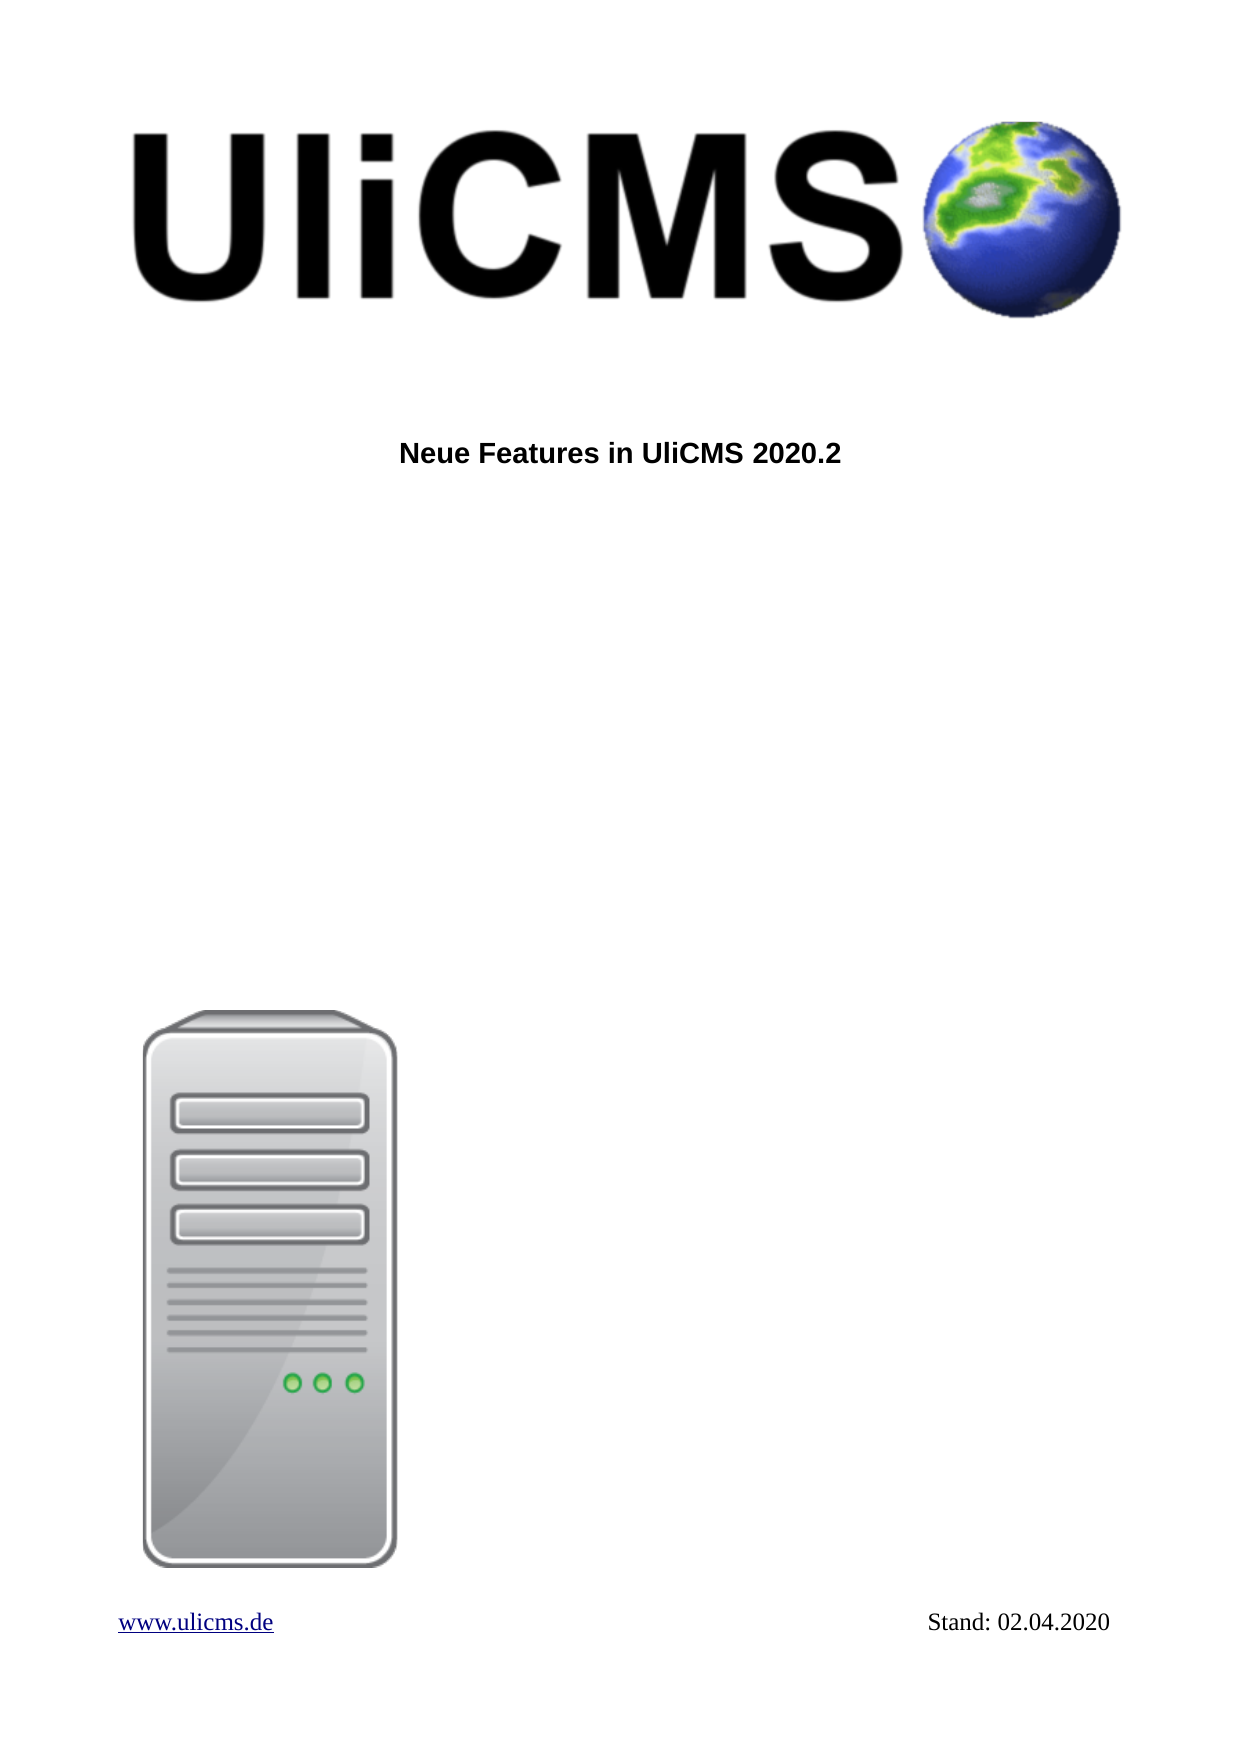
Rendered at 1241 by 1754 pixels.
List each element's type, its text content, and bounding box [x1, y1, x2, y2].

subtitle Neue Features in UliCMS 2020.2 [118, 436, 1122, 470]
picture [118, 118, 1123, 326]
picture [142, 1010, 398, 1568]
